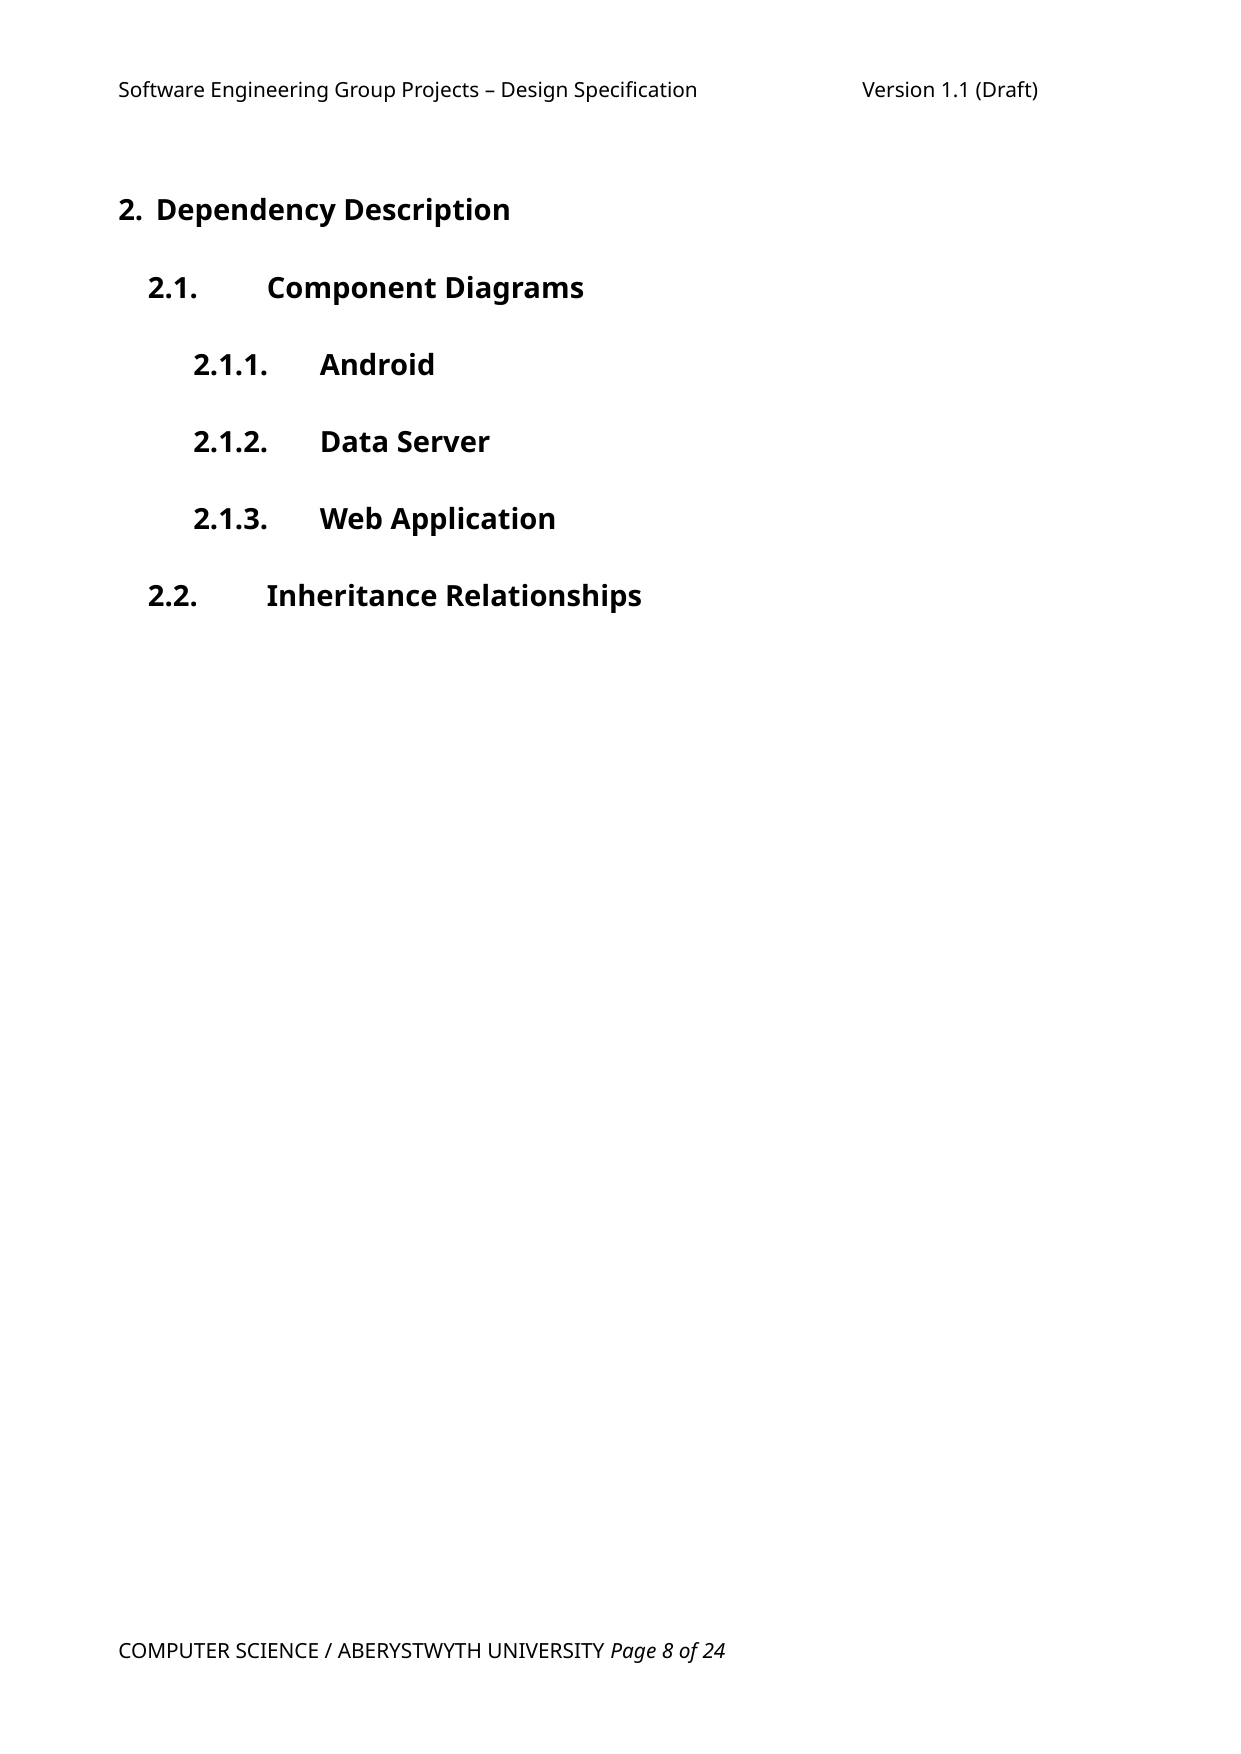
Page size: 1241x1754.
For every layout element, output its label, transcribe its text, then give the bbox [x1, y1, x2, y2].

subtitle Dependency Description [118, 190, 1122, 229]
subtitle Inheritance Relationships [148, 576, 1122, 615]
subtitle Android [193, 344, 1122, 384]
subtitle Component Diagrams [148, 267, 1122, 307]
subtitle Web Application [193, 498, 1122, 538]
subtitle Data Server [193, 421, 1122, 461]
